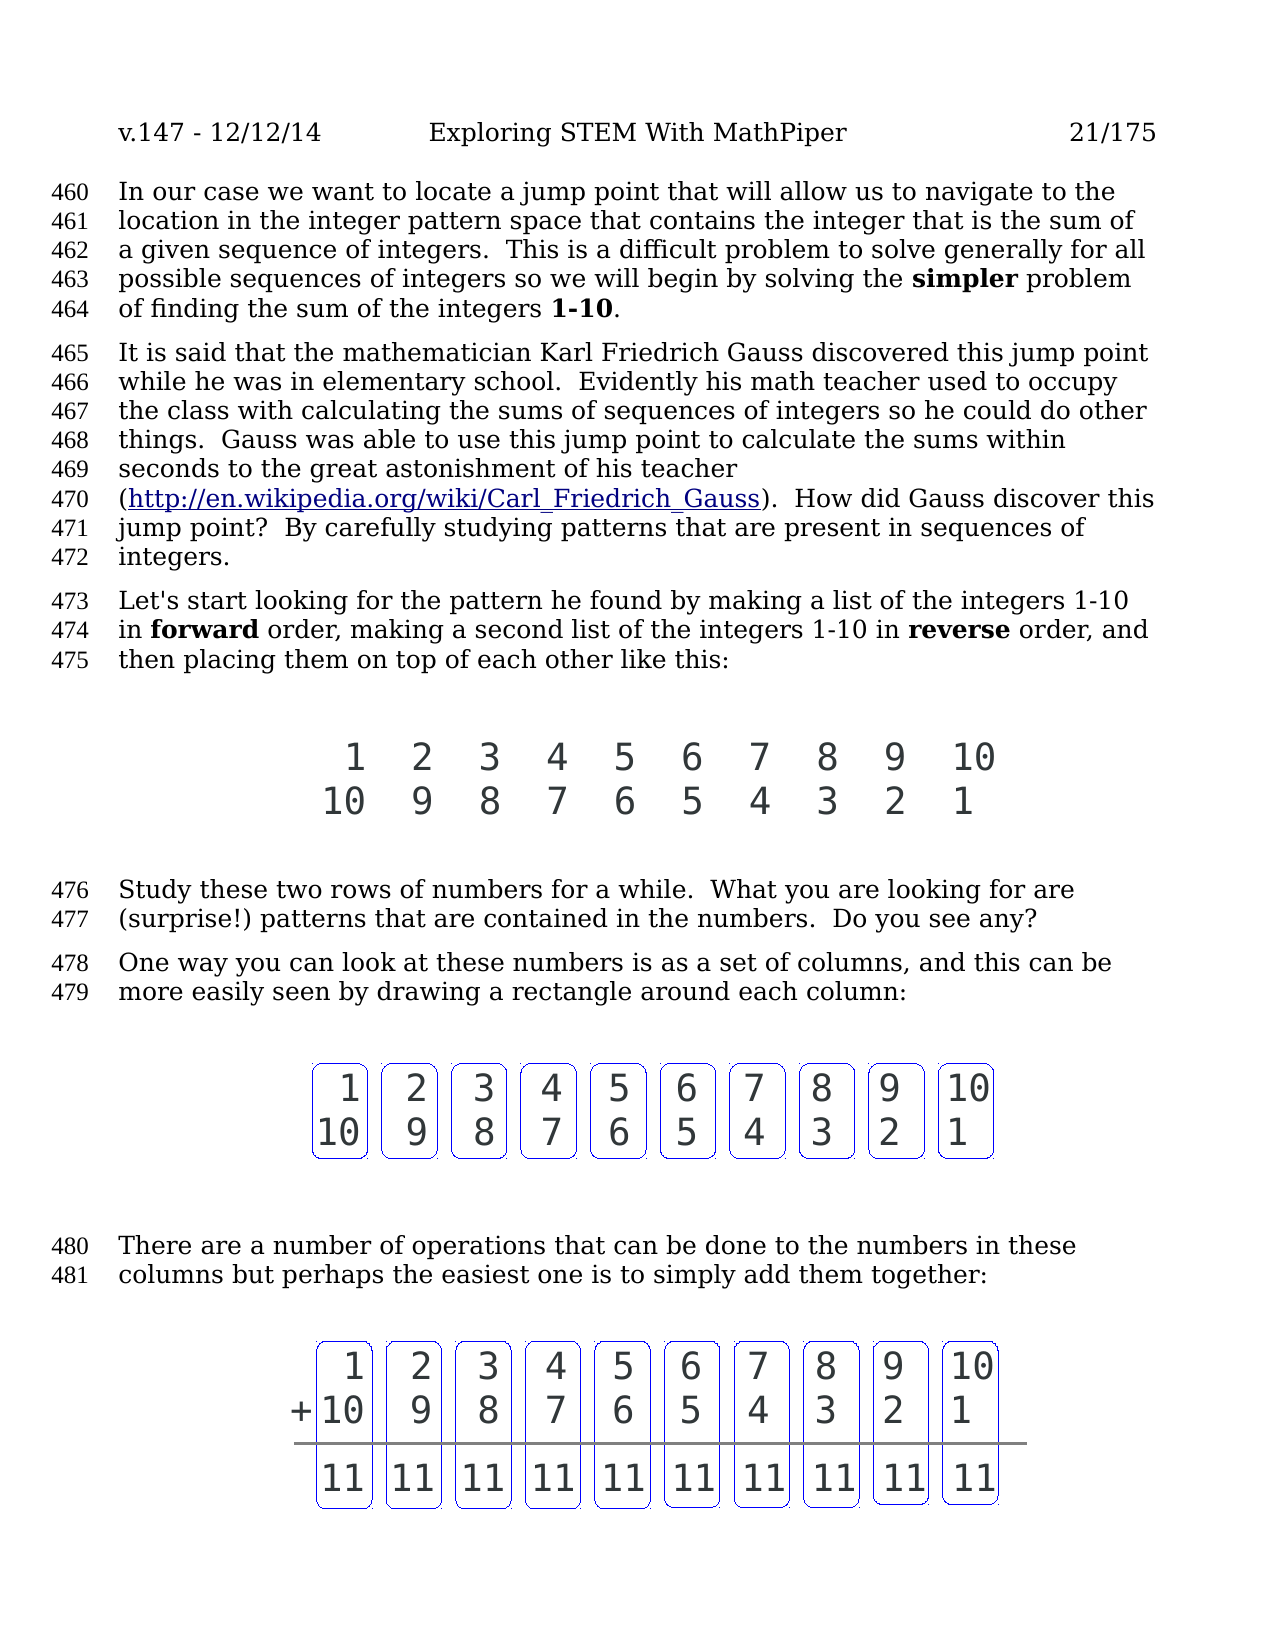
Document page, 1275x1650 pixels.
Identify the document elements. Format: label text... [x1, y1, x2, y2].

text One way you can look at these numbers is as a set of columns, and this can be more easily seen by drawing a rectangle around each column: [118, 948, 1157, 1006]
text In our case we want to locate a jump point that will allow us to navigate to the location in the integer pattern space that contains the integer that is the sum of a given sequence of integers. This is a difficult problem to solve generally for all possible sequences of integers so we will begin by solving the simpler problem of finding the sum of the integers 1-10. [118, 177, 1157, 323]
text Let's start looking for the pattern he found by making a list of the integers 1-10 in forward order, making a second list of the integers 1-10 in reverse order, and then placing them on top of each other like this: [118, 586, 1157, 674]
text It is said that the mathematician Karl Friedrich Gauss discovered this jump point while he was in elementary school. Evidently his math teacher used to occupy the class with calculating the sums of sequences of integers so he could do other things. Gauss was able to use this jump point to calculate the sums within seconds to the great astonishment of his teacher (http://en.wikipedia.org/wiki/Carl_Friedrich_Gauss). How did Gauss discover this jump point? By carefully studying patterns that are present in sequences of integers. [118, 338, 1157, 571]
text There are a number of operations that can be done to the numbers in these columns but perhaps the easiest one is to simply add them together: [118, 1231, 1157, 1289]
text Study these two rows of numbers for a while. What you are looking for are (surprise!) patterns that are contained in the numbers. Do you see any? [118, 875, 1157, 933]
